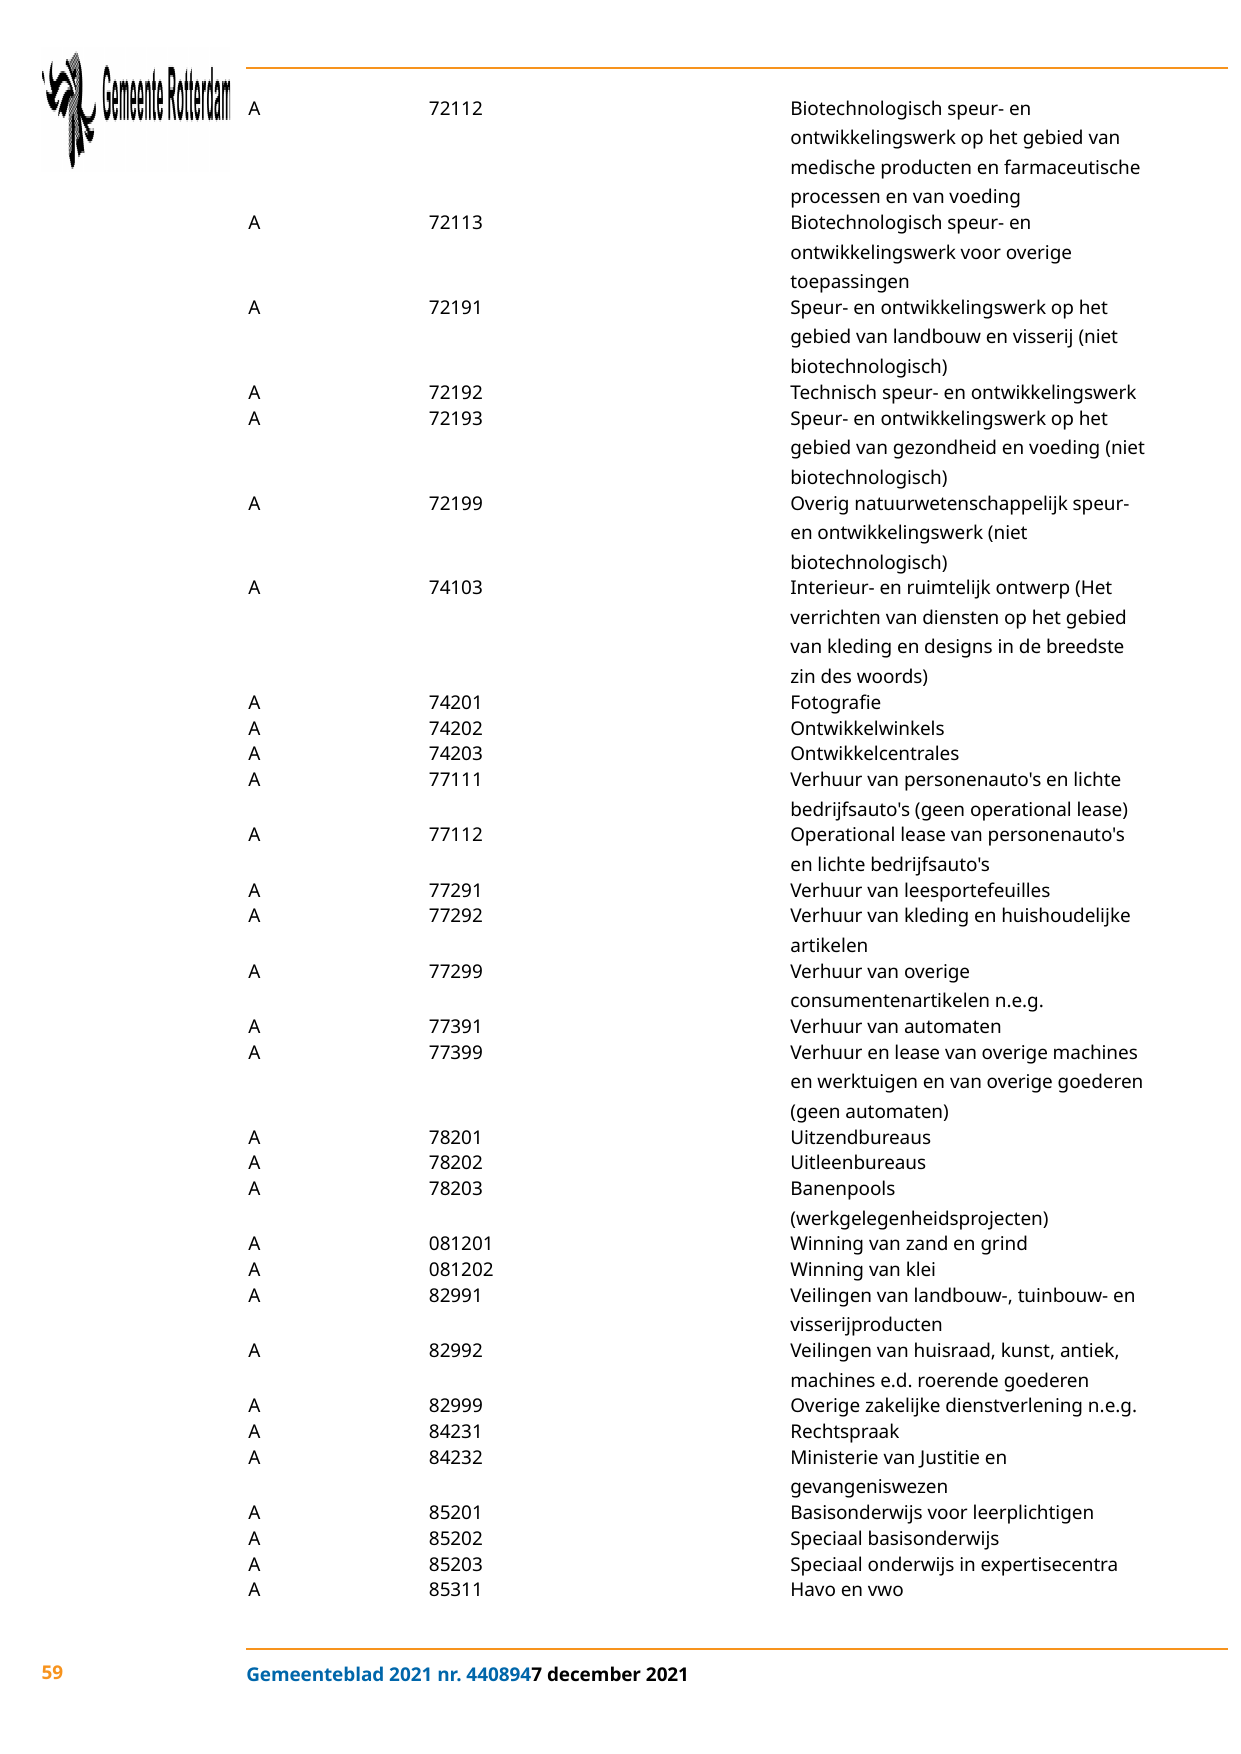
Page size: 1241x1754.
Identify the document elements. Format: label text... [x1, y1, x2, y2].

table_cell Havo en vwo [790, 1577, 1152, 1602]
table_cell A [248, 1175, 429, 1231]
table_cell Speciaal basisonderwijs [790, 1525, 1152, 1551]
table_cell A [248, 575, 429, 689]
table_cell 74201 [429, 689, 790, 715]
table_cell Veilingen van huisraad, kunst, antiek, machines e.d. roerende goederen [790, 1338, 1152, 1393]
table_cell A [248, 1150, 429, 1175]
table_cell A [248, 741, 429, 766]
table_cell 72113 [429, 209, 790, 294]
table_cell A [248, 1282, 429, 1337]
table_cell Winning van klei [790, 1256, 1152, 1282]
table_cell Verhuur van personenauto's en lichte bedrijfsauto's (geen operational lease) [790, 766, 1152, 822]
table_cell A [248, 822, 429, 877]
table_cell 82991 [429, 1282, 790, 1337]
table_cell A [248, 379, 429, 405]
table_cell Ontwikkelcentrales [790, 741, 1152, 766]
table_cell Veilingen van landbouw-, tuinbouw- en visserijproducten [790, 1282, 1152, 1337]
table_cell A [248, 689, 429, 715]
table_cell Verhuur van leesportefeuilles [790, 877, 1152, 903]
table_cell Verhuur en lease van overige machines en werktuigen en van overige goederen (geen automaten) [790, 1039, 1152, 1124]
table_cell 85311 [429, 1577, 790, 1602]
table_cell Verhuur van automaten [790, 1013, 1152, 1039]
table_cell A [248, 209, 429, 294]
table_cell Speur- en ontwikkelingswerk op het gebied van gezondheid en voeding (niet biotechnologisch) [790, 405, 1152, 490]
table_cell Fotografie [790, 689, 1152, 715]
table_cell 72199 [429, 490, 790, 574]
table_cell Interieur- en ruimtelijk ontwerp (Het verrichten van diensten op het gebied van kleding en designs in de breedste zin des woords) [790, 575, 1152, 689]
table_cell 081201 [429, 1231, 790, 1256]
table_cell Verhuur van overige consumentenartikelen n.e.g. [790, 958, 1152, 1013]
table_cell Rechtspraak [790, 1419, 1152, 1444]
table_cell 72193 [429, 405, 790, 490]
table_cell 77292 [429, 903, 790, 958]
table_cell A [248, 766, 429, 822]
table_cell Verhuur van kleding en huishoudelijke artikelen [790, 903, 1152, 958]
table_cell 82999 [429, 1393, 790, 1418]
table_cell 72191 [429, 294, 790, 379]
table_cell A [248, 294, 429, 379]
table_cell 77111 [429, 766, 790, 822]
table_cell Overige zakelijke dienstverlening n.e.g. [790, 1393, 1152, 1418]
table_cell A [248, 1577, 429, 1602]
table_cell 77299 [429, 958, 790, 1013]
table_cell A [248, 1124, 429, 1149]
table_cell A [248, 1551, 429, 1577]
table_cell Winning van zand en grind [790, 1231, 1152, 1256]
table_cell A [248, 95, 429, 209]
table_cell 74103 [429, 575, 790, 689]
table_cell Operational lease van personenauto's en lichte bedrijfsauto's [790, 822, 1152, 877]
table_cell 85201 [429, 1500, 790, 1525]
table_cell A [248, 1444, 429, 1499]
table_cell 74203 [429, 741, 790, 766]
table_cell 72112 [429, 95, 790, 209]
table_cell 74202 [429, 715, 790, 741]
table_cell 77291 [429, 877, 790, 903]
table_cell Uitzendbureaus [790, 1124, 1152, 1149]
picture [41, 47, 231, 172]
table_cell Speur- en ontwikkelingswerk op het gebied van landbouw en visserij (niet biotechnologisch) [790, 294, 1152, 379]
table_cell 77399 [429, 1039, 790, 1124]
table_cell A [248, 877, 429, 903]
table_cell A [248, 1039, 429, 1124]
table_cell 82992 [429, 1338, 790, 1393]
table_cell A [248, 1338, 429, 1393]
table_cell 78203 [429, 1175, 790, 1231]
table_cell A [248, 715, 429, 741]
table_cell 081202 [429, 1256, 790, 1282]
table_cell Technisch speur- en ontwikkelingswerk [790, 379, 1152, 405]
table_cell 77391 [429, 1013, 790, 1039]
table_cell Overig natuurwetenschappelijk speur- en ontwikkelingswerk (niet biotechnologisch) [790, 490, 1152, 574]
table_cell 84231 [429, 1419, 790, 1444]
table_cell Basisonderwijs voor leerplichtigen [790, 1500, 1152, 1525]
table_cell A [248, 1231, 429, 1256]
table_cell A [248, 1013, 429, 1039]
table_cell Ministerie van Justitie en gevangeniswezen [790, 1444, 1152, 1499]
table_cell A [248, 1419, 429, 1444]
table_cell 85203 [429, 1551, 790, 1577]
table_cell Ontwikkelwinkels [790, 715, 1152, 741]
table_cell 85202 [429, 1525, 790, 1551]
table_cell Speciaal onderwijs in expertisecentra [790, 1551, 1152, 1577]
table_cell A [248, 490, 429, 574]
table_cell A [248, 1393, 429, 1418]
table_cell Banenpools (werkgelegenheidsprojecten) [790, 1175, 1152, 1231]
table_cell 84232 [429, 1444, 790, 1499]
table_cell A [248, 903, 429, 958]
table_cell 78201 [429, 1124, 790, 1149]
table_cell 72192 [429, 379, 790, 405]
table_cell 78202 [429, 1150, 790, 1175]
table_cell A [248, 405, 429, 490]
table_cell Uitleenbureaus [790, 1150, 1152, 1175]
table_cell 77112 [429, 822, 790, 877]
table_cell Biotechnologisch speur- en ontwikkelingswerk op het gebied van medische producten en farmaceutische processen en van voeding [790, 95, 1152, 209]
table_cell A [248, 1256, 429, 1282]
table_cell A [248, 958, 429, 1013]
table_cell A [248, 1500, 429, 1525]
table_cell Biotechnologisch speur- en ontwikkelingswerk voor overige toepassingen [790, 209, 1152, 294]
table_cell A [248, 1525, 429, 1551]
